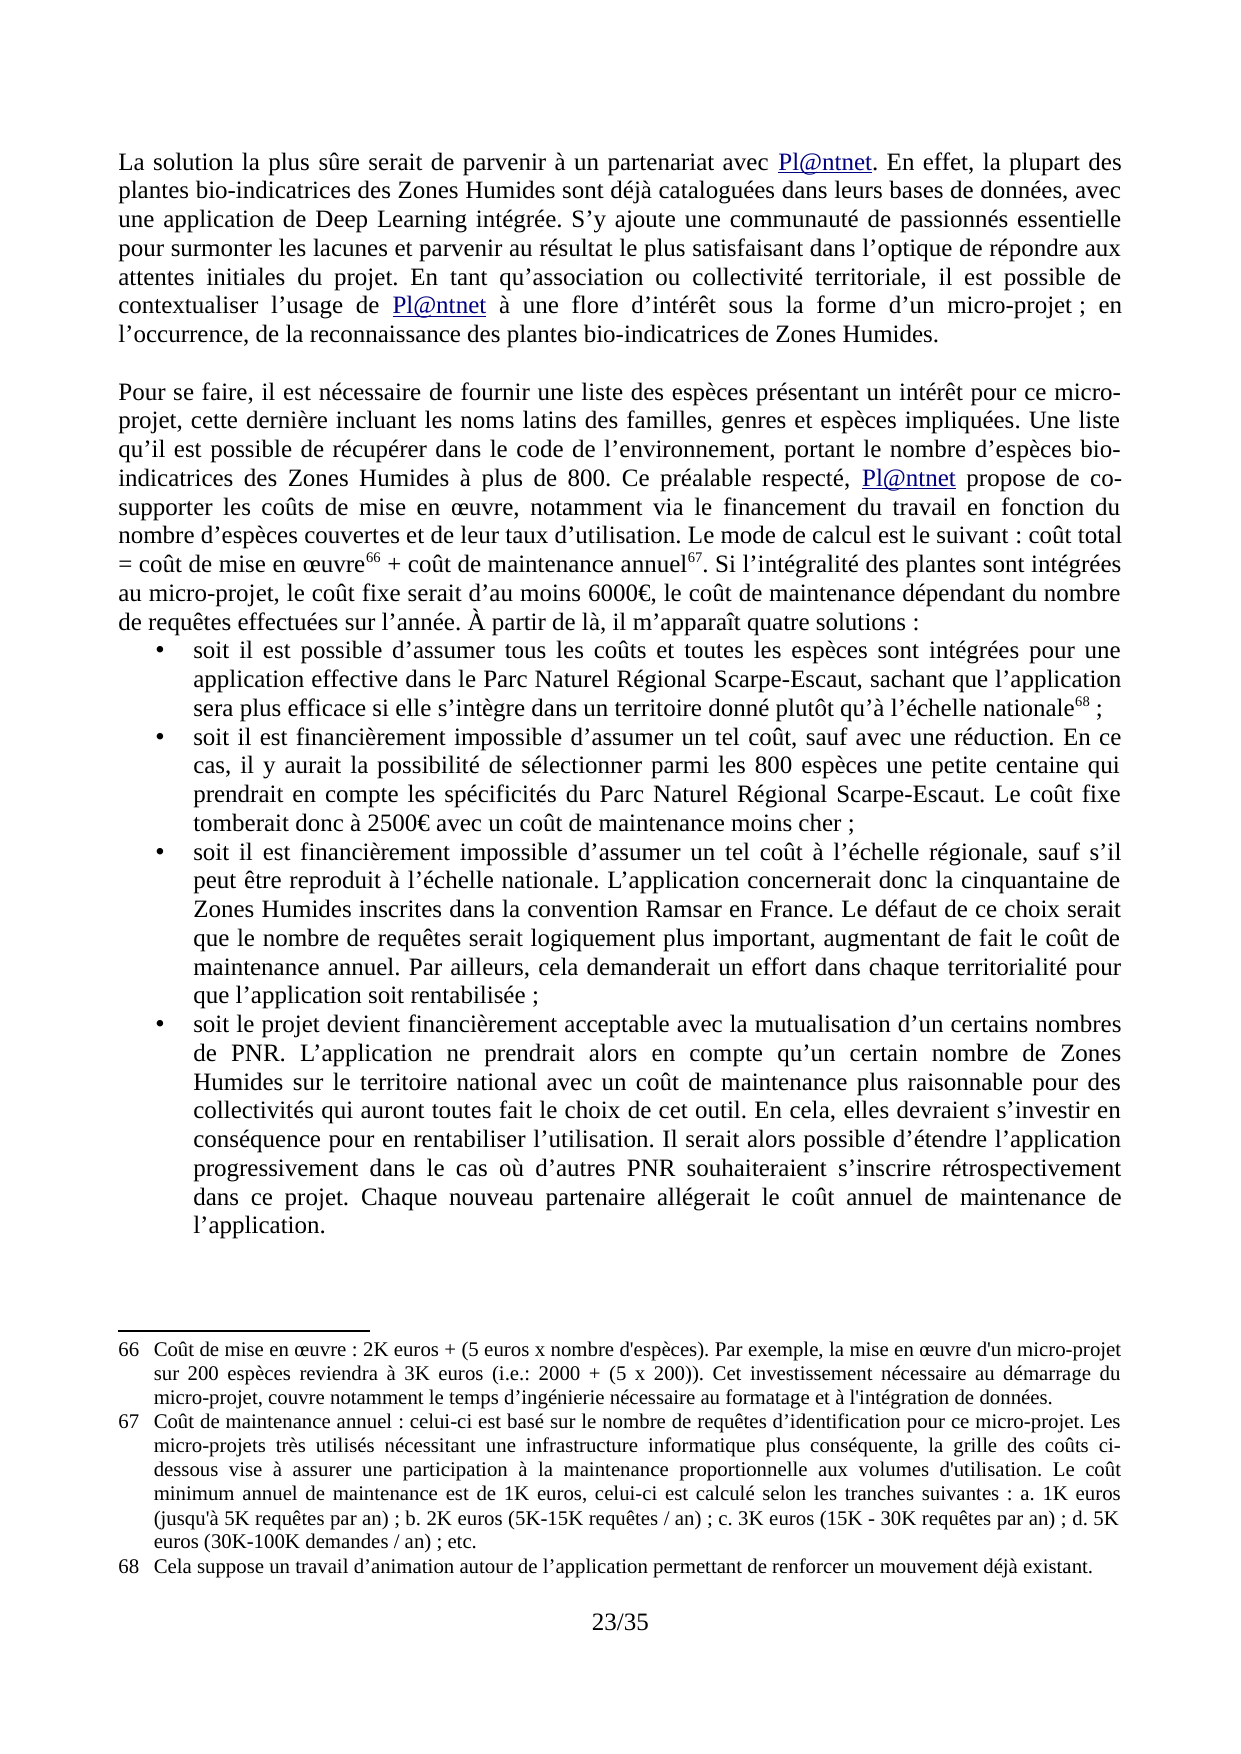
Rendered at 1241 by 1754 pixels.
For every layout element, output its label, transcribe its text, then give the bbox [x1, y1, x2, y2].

list soit il est financièrement impossible d’assumer un tel coût, sauf avec une réduction. En ce cas, il y aurait la possibilité de sélectionner parmi les 800 espèces une petite centaine qui prendrait en compte les spécificités du Parc Naturel Régional Scarpe-Escaut. Le coût fixe tomberait donc à 2500€ avec un coût de maintenance moins cher ; [156, 722, 1122, 837]
text Coût de mise en œuvre : 2K euros + (5 euros x nombre d'espèces). Par exemple, la mise en œuvre d'un micro-projet sur 200 espèces reviendra à 3K euros (i.e.: 2000 + (5 x 200)). Cet investissement nécessaire au démarrage du micro-projet, couvre notamment le temps d’ingénierie nécessaire au formatage et à l'intégration de données. [118, 1337, 1122, 1409]
text Pour se faire, il est nécessaire de fournir une liste des espèces présentant un intérêt pour ce micro-projet, cette dernière incluant les noms latins des familles, genres et espèces impliquées. Une liste qu’il est possible de récupérer dans le code de l’environnement, portant le nombre d’espèces bio-indicatrices des Zones Humides à plus de 800. Ce préalable respecté, Pl@ntnet propose de co-supporter les coûts de mise en œuvre, notamment via le financement du travail en fonction du nombre d’espèces couvertes et de leur taux d’utilisation. Le mode de calcul est le suivant : coût total = coût de mise en œuvre + coût de maintenance annuel. Si l’intégralité des plantes sont intégrées au micro-projet, le coût fixe serait d’au moins 6000€, le coût de maintenance dépendant du nombre de requêtes effectuées sur l’année. À partir de là, il m’apparaît quatre solutions : [118, 377, 1122, 636]
text La solution la plus sûre serait de parvenir à un partenariat avec Pl@ntnet. En effet, la plupart des plantes bio-indicatrices des Zones Humides sont déjà cataloguées dans leurs bases de données, avec une application de Deep Learning intégrée. S’y ajoute une communauté de passionnés essentielle pour surmonter les lacunes et parvenir au résultat le plus satisfaisant dans l’optique de répondre aux attentes initiales du projet. En tant qu’association ou collectivité territoriale, il est possible de contextualiser l’usage de Pl@ntnet à une flore d’intérêt sous la forme d’un micro-projet ; en l’occurrence, de la reconnaissance des plantes bio-indicatrices de Zones Humides. [118, 147, 1122, 348]
list soit il est possible d’assumer tous les coûts et toutes les espèces sont intégrées pour une application effective dans le Parc Naturel Régional Scarpe-Escaut, sachant que l’application sera plus efficace si elle s’intègre dans un territoire donné plutôt qu’à l’échelle nationale ; [156, 636, 1122, 722]
list soit le projet devient financièrement acceptable avec la mutualisation d’un certains nombres de PNR. L’application ne prendrait alors en compte qu’un certain nombre de Zones Humides sur le territoire national avec un coût de maintenance plus raisonnable pour des collectivités qui auront toutes fait le choix de cet outil. En cela, elles devraient s’investir en conséquence pour en rentabiliser l’utilisation. Il serait alors possible d’étendre l’application progressivement dans le cas où d’autres PNR souhaiteraient s’inscrire rétrospectivement dans ce projet. Chaque nouveau partenaire allégerait le coût annuel de maintenance de l’application. [156, 1009, 1122, 1239]
list soit il est financièrement impossible d’assumer un tel coût à l’échelle régionale, sauf s’il peut être reproduit à l’échelle nationale. L’application concernerait donc la cinquantaine de Zones Humides inscrites dans la convention Ramsar en France. Le défaut de ce choix serait que le nombre de requêtes serait logiquement plus important, augmentant de fait le coût de maintenance annuel. Par ailleurs, cela demanderait un effort dans chaque territorialité pour que l’application soit rentabilisée ; [156, 837, 1122, 1009]
text Coût de maintenance annuel : celui-ci est basé sur le nombre de requêtes d’identification pour ce micro-projet. Les micro-projets très utilisés nécessitant une infrastructure informatique plus conséquente, la grille des coûts ci-dessous vise à assurer une participation à la maintenance proportionnelle aux volumes d'utilisation. Le coût minimum annuel de maintenance est de 1K euros, celui-ci est calculé selon les tranches suivantes : a. 1K euros (jusqu'à 5K requêtes par an) ; b. 2K euros (5K-15K requêtes / an) ; c. 3K euros (15K - 30K requêtes par an) ; d. 5K euros (30K-100K demandes / an) ; etc. [118, 1409, 1122, 1553]
list Cela suppose un travail d’animation autour de l’application permettant de renforcer un mouvement déjà existant. [118, 1553, 1122, 1578]
